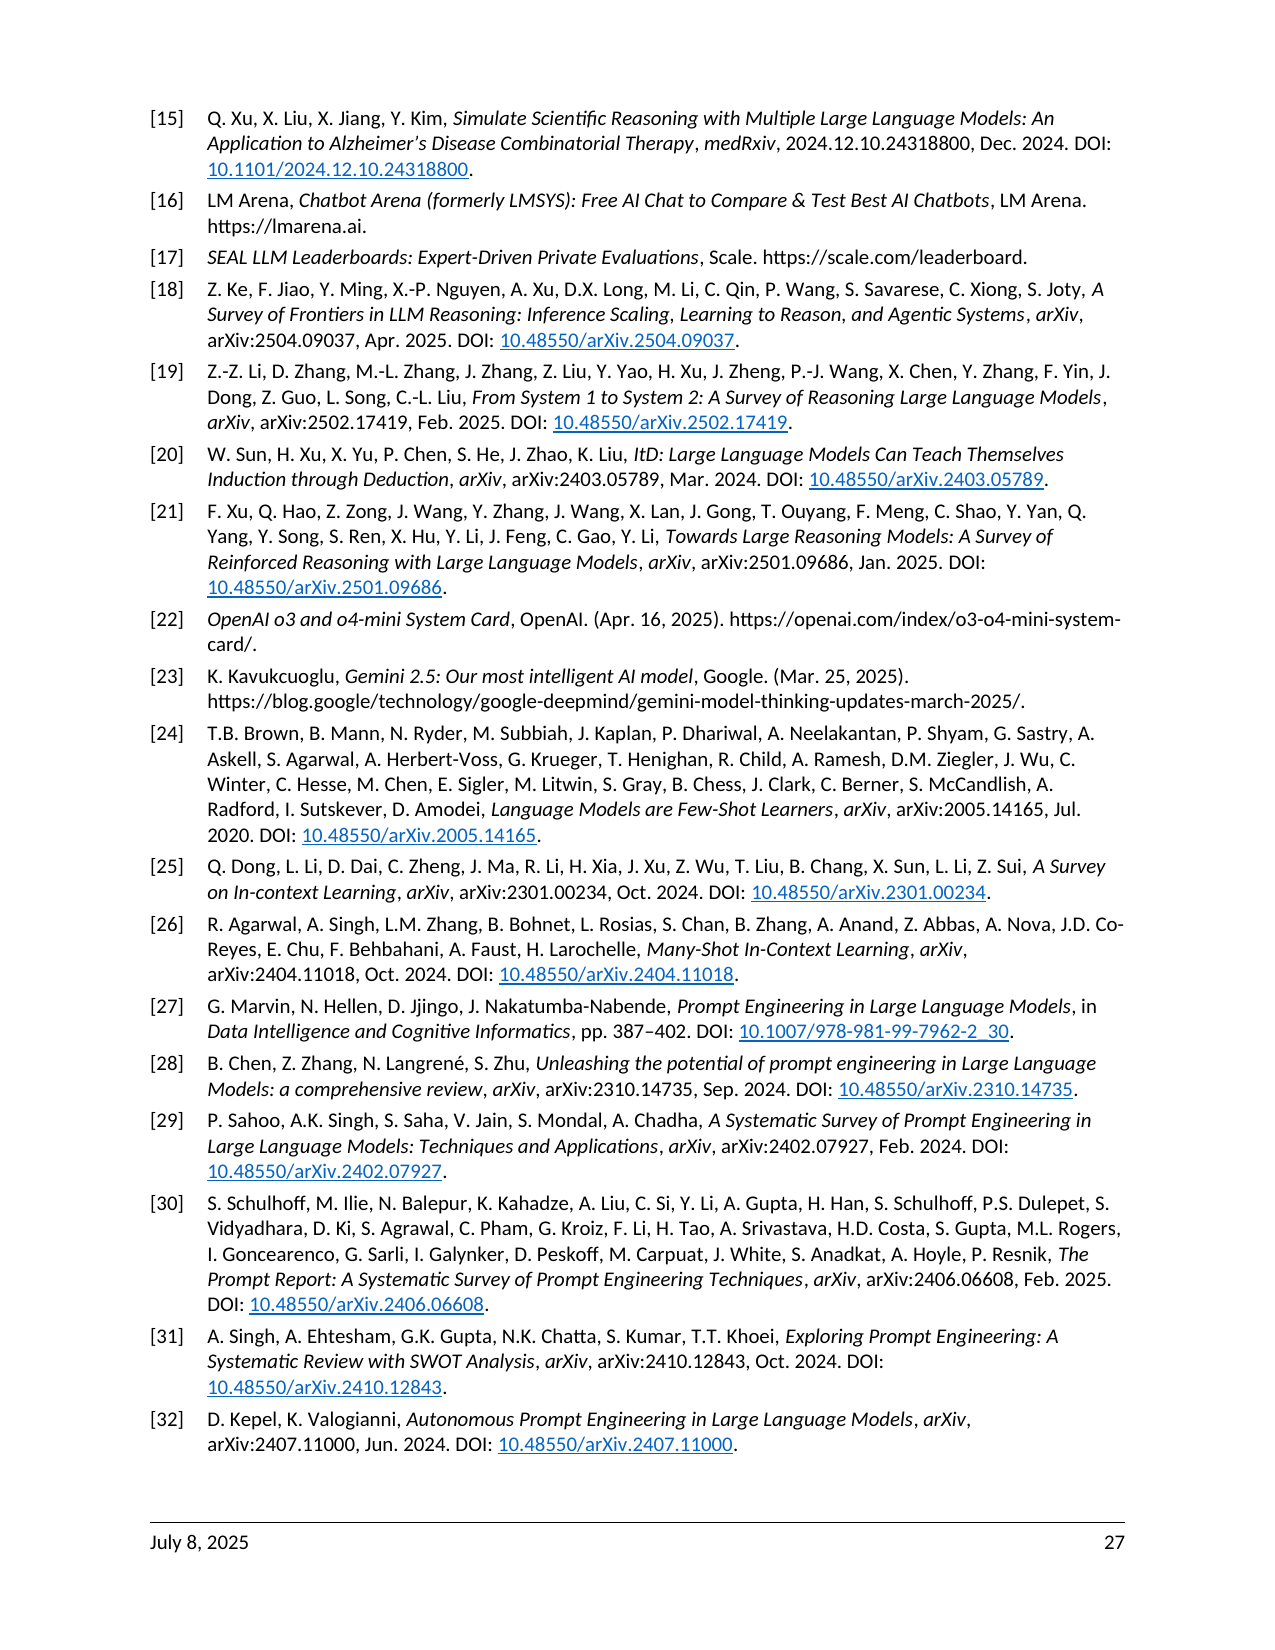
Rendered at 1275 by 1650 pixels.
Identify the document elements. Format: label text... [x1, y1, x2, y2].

subtitle [17] SEAL LLM Leaderboards: Expert-Driven Private Evaluations, Scale. https://scale.com/leaderboard. [150, 244, 1125, 270]
subtitle [24] T.B. Brown, B. Mann, N. Ryder, M. Subbiah, J. Kaplan, P. Dhariwal, A. Neelakantan, P. Shyam, G. Sastry, A. Askell, S. Agarwal, A. Herbert-Voss, G. Krueger, T. Henighan, R. Child, A. Ramesh, D.M. Ziegler, J. Wu, C. Winter, C. Hesse, M. Chen, E. Sigler, M. Litwin, S. Gray, B. Chess, J. Clark, C. Berner, S. McCandlish, A. Radford, I. Sutskever, D. Amodei, Language Models are Few-Shot Learners, arXiv, arXiv:2005.14165, Jul. 2020. DOI: 10.48550/arXiv.2005.14165. [150, 720, 1125, 847]
subtitle [26] R. Agarwal, A. Singh, L.M. Zhang, B. Bohnet, L. Rosias, S. Chan, B. Zhang, A. Anand, Z. Abbas, A. Nova, J.D. Co-Reyes, E. Chu, F. Behbahani, A. Faust, H. Larochelle, Many-Shot In-Context Learning, arXiv, arXiv:2404.11018, Oct. 2024. DOI: 10.48550/arXiv.2404.11018. [150, 911, 1125, 987]
subtitle [29] P. Sahoo, A.K. Singh, S. Saha, V. Jain, S. Mondal, A. Chadha, A Systematic Survey of Prompt Engineering in Large Language Models: Techniques and Applications, arXiv, arXiv:2402.07927, Feb. 2024. DOI: 10.48550/arXiv.2402.07927. [150, 1107, 1125, 1184]
subtitle [32] D. Kepel, K. Valogianni, Autonomous Prompt Engineering in Large Language Models, arXiv, arXiv:2407.11000, Jun. 2024. DOI: 10.48550/arXiv.2407.11000. [150, 1406, 1125, 1457]
subtitle [27] G. Marvin, N. Hellen, D. Jjingo, J. Nakatumba-Nabende, Prompt Engineering in Large Language Models, in Data Intelligence and Cognitive Informatics, pp. 387–402. DOI: 10.1007/978-981-99-7962-2_30. [150, 993, 1125, 1044]
subtitle [15] Q. Xu, X. Liu, X. Jiang, Y. Kim, Simulate Scientific Reasoning with Multiple Large Language Models: An Application to Alzheimer’s Disease Combinatorial Therapy, medRxiv, 2024.12.10.24318800, Dec. 2024. DOI: 10.1101/2024.12.10.24318800. [150, 105, 1125, 181]
subtitle [31] A. Singh, A. Ehtesham, G.K. Gupta, N.K. Chatta, S. Kumar, T.T. Khoei, Exploring Prompt Engineering: A Systematic Review with SWOT Analysis, arXiv, arXiv:2410.12843, Oct. 2024. DOI: 10.48550/arXiv.2410.12843. [150, 1323, 1125, 1399]
subtitle [20] W. Sun, H. Xu, X. Yu, P. Chen, S. He, J. Zhao, K. Liu, ItD: Large Language Models Can Teach Themselves Induction through Deduction, arXiv, arXiv:2403.05789, Mar. 2024. DOI: 10.48550/arXiv.2403.05789. [150, 441, 1125, 492]
subtitle [22] OpenAI o3 and o4-mini System Card, OpenAI. (Apr. 16, 2025). https://openai.com/index/o3-o4-mini-system-card/. [150, 606, 1125, 657]
subtitle [23] K. Kavukcuoglu, Gemini 2.5: Our most intelligent AI model, Google. (Mar. 25, 2025). https://blog.google/technology/google-deepmind/gemini-model-thinking-updates-march-2025/. [150, 663, 1125, 714]
subtitle [30] S. Schulhoff, M. Ilie, N. Balepur, K. Kahadze, A. Liu, C. Si, Y. Li, A. Gupta, H. Han, S. Schulhoff, P.S. Dulepet, S. Vidyadhara, D. Ki, S. Agrawal, C. Pham, G. Kroiz, F. Li, H. Tao, A. Srivastava, H.D. Costa, S. Gupta, M.L. Rogers, I. Goncearenco, G. Sarli, I. Galynker, D. Peskoff, M. Carpuat, J. White, S. Anadkat, A. Hoyle, P. Resnik, The Prompt Report: A Systematic Survey of Prompt Engineering Techniques, arXiv, arXiv:2406.06608, Feb. 2025. DOI: 10.48550/arXiv.2406.06608. [150, 1190, 1125, 1317]
subtitle [21] F. Xu, Q. Hao, Z. Zong, J. Wang, Y. Zhang, J. Wang, X. Lan, J. Gong, T. Ouyang, F. Meng, C. Shao, Y. Yan, Q. Yang, Y. Song, S. Ren, X. Hu, Y. Li, J. Feng, C. Gao, Y. Li, Towards Large Reasoning Models: A Survey of Reinforced Reasoning with Large Language Models, arXiv, arXiv:2501.09686, Jan. 2025. DOI: 10.48550/arXiv.2501.09686. [150, 498, 1125, 600]
subtitle [18] Z. Ke, F. Jiao, Y. Ming, X.-P. Nguyen, A. Xu, D.X. Long, M. Li, C. Qin, P. Wang, S. Savarese, C. Xiong, S. Joty, A Survey of Frontiers in LLM Reasoning: Inference Scaling, Learning to Reason, and Agentic Systems, arXiv, arXiv:2504.09037, Apr. 2025. DOI: 10.48550/arXiv.2504.09037. [150, 276, 1125, 352]
subtitle [28] B. Chen, Z. Zhang, N. Langrené, S. Zhu, Unleashing the potential of prompt engineering in Large Language Models: a comprehensive review, arXiv, arXiv:2310.14735, Sep. 2024. DOI: 10.48550/arXiv.2310.14735. [150, 1050, 1125, 1101]
subtitle [19] Z.-Z. Li, D. Zhang, M.-L. Zhang, J. Zhang, Z. Liu, Y. Yao, H. Xu, J. Zheng, P.-J. Wang, X. Chen, Y. Zhang, F. Yin, J. Dong, Z. Guo, L. Song, C.-L. Liu, From System 1 to System 2: A Survey of Reasoning Large Language Models, arXiv, arXiv:2502.17419, Feb. 2025. DOI: 10.48550/arXiv.2502.17419. [150, 359, 1125, 435]
subtitle [16] LM Arena, Chatbot Arena (formerly LMSYS): Free AI Chat to Compare & Test Best AI Chatbots, LM Arena. https://lmarena.ai. [150, 187, 1125, 238]
subtitle [25] Q. Dong, L. Li, D. Dai, C. Zheng, J. Ma, R. Li, H. Xia, J. Xu, Z. Wu, T. Liu, B. Chang, X. Sun, L. Li, Z. Sui, A Survey on In-context Learning, arXiv, arXiv:2301.00234, Oct. 2024. DOI: 10.48550/arXiv.2301.00234. [150, 854, 1125, 904]
